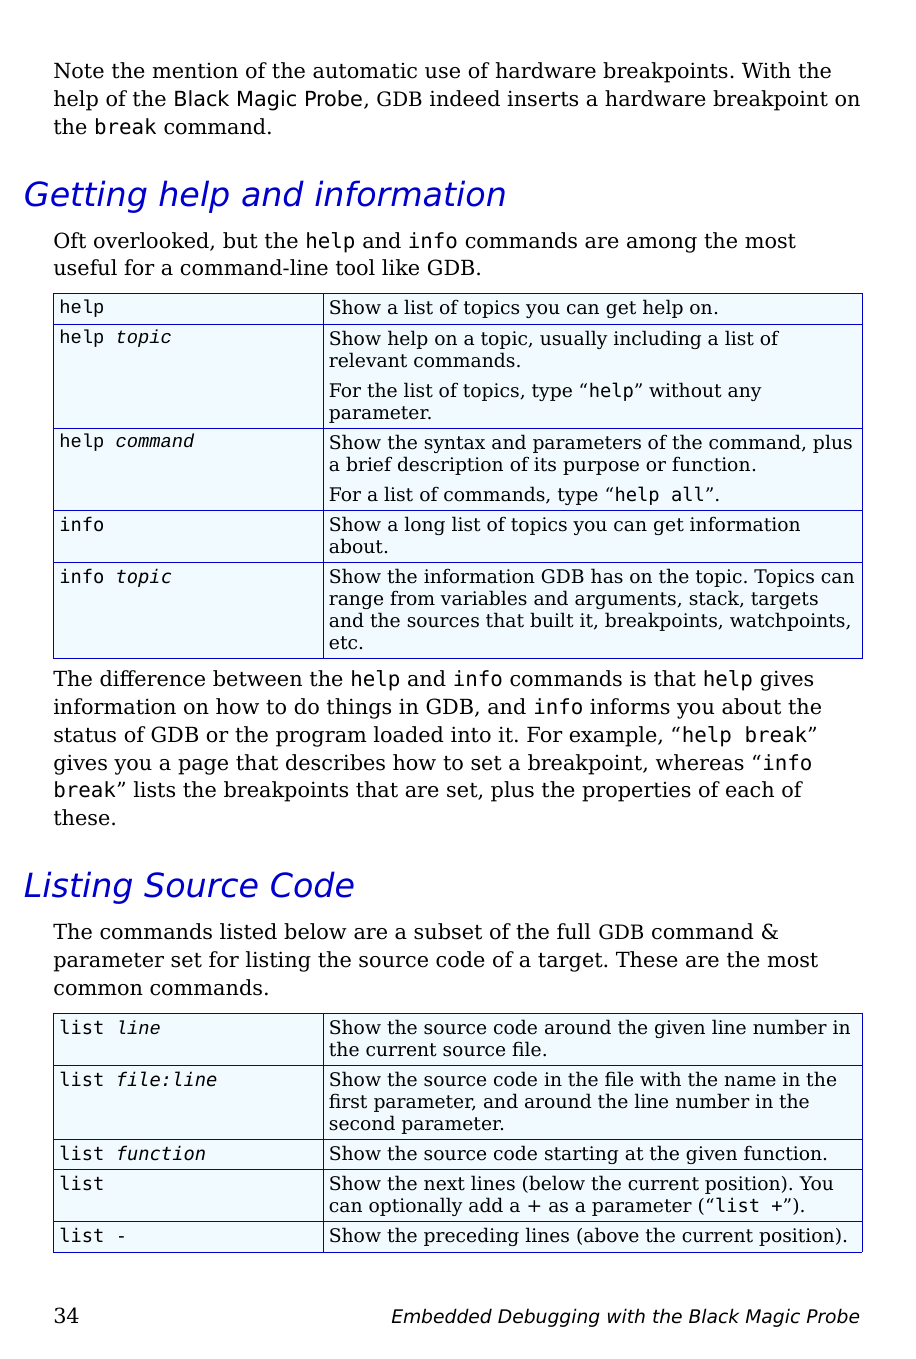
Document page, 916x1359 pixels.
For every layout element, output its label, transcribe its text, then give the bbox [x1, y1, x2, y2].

text Oft overlooked, but the ￹help and ￹info commands are among the most useful for a command-line tool like GDB. [53, 229, 862, 281]
table_cell Show help on a topic, usually including a list of relevant commands. For the list of topics, type “help” without any parameter. [324, 325, 862, 428]
table_cell list [54, 1170, 323, 1221]
table_cell Show the syntax and parameters of the command, plus a brief description of its purpose or function. For a list of commands, type “help all”. [324, 429, 862, 510]
subtitle Listing Source Code [24, 867, 862, 905]
table_cell Show the information GDB has on the topic. Topics can range from variables and arguments, stack, targets and the sources that built it, breakpoints, watchpoints, etc. [324, 563, 862, 658]
table_header Show a list of topics you can get help on. [324, 294, 862, 323]
table_cell info [54, 511, 323, 562]
text The difference between the help and info commands is that help gives information on how to do things in GDB, and info informs you about the status of GDB or the program loaded into it. For example, “help break” gives you a page that describes how to set a breakpoint, whereas “info break” lists the breakpoints that are set, plus the properties of each of these. [53, 667, 862, 831]
table_cell info topic [54, 563, 323, 658]
text The commands listed below are a subset of the full GDB command & parameter set for listing the source code of a target. These are the most common commands. [53, 920, 862, 1000]
table_cell list file:line [54, 1066, 323, 1139]
table_cell Show the source code in the file with the name in the first parameter, and around the line number in the second parameter. [324, 1066, 862, 1139]
table_cell Show a long list of topics you can get information about. [324, 511, 862, 562]
table_cell Show the preceding lines (above the current position). [324, 1222, 862, 1252]
table_cell list function [54, 1140, 323, 1169]
table_header help [54, 294, 323, 323]
table_cell Show the next lines (below the current position). You can optionally add a + as a parameter (“list +”). [324, 1170, 862, 1221]
table_cell Show the source code starting at the given function. [324, 1140, 862, 1169]
text Note the mention of the automatic use of hardware breakpoints. With the help of the Black Magic Probe, GDB indeed inserts a hardware breakpoint on the break command. [53, 59, 862, 139]
table_cell help topic [54, 325, 323, 428]
table_header list line [54, 1014, 323, 1065]
subtitle Getting help and information [24, 175, 862, 214]
table_cell help command [54, 429, 323, 510]
table_cell list - [54, 1222, 323, 1252]
table_header Show the source code around the given line number in the current source file. [324, 1014, 862, 1065]
